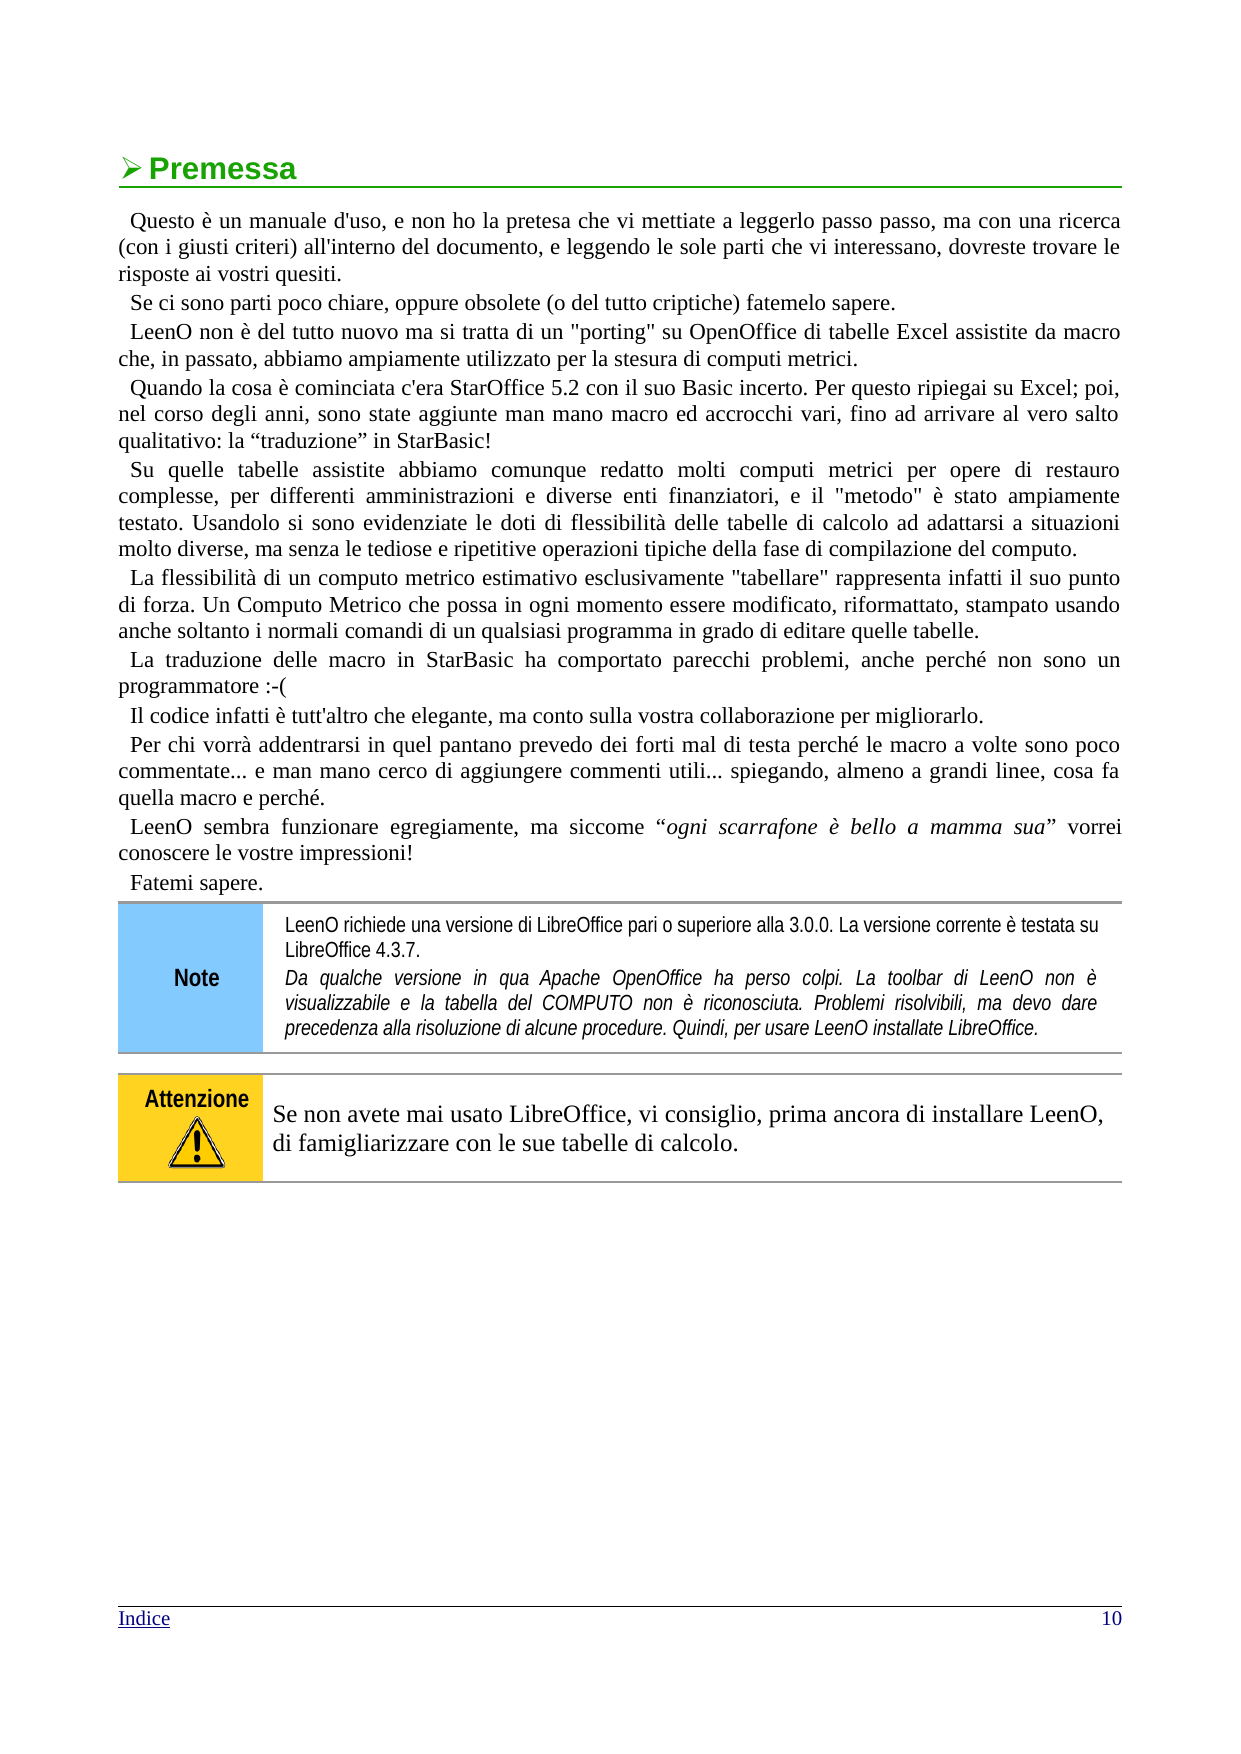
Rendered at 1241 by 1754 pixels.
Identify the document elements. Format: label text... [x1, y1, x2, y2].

table_header Attenzione [118, 1075, 263, 1181]
subtitle Premessa [119, 150, 1122, 186]
text Questo è un manuale d'uso, e non ho la pretesa che vi mettiate a leggerlo passo passo, ma con una ricerca (con i giusti criteri) all'interno del documento, e leggendo le sole parti che vi interessano, dovreste trovare le risposte ai vostri quesiti. [118, 207, 1122, 286]
text LeenO non è del tutto nuovo ma si tratta di un "porting" su OpenOffice di tabelle Excel assistite da macro che, in passato, abbiamo ampiamente utilizzato per la stesura di computi metrici. [118, 318, 1122, 371]
table_header Se non avete mai usato LibreOffice, vi consiglio, prima ancora di installare LeenO, di famigliarizzare con le sue tabelle di calcolo. [264, 1075, 1122, 1181]
picture [164, 1112, 229, 1172]
table_header LeenO richiede una versione di LibreOffice pari o superiore alla 3.0.0. La versione corrente è testata su LibreOffice 4.3.7. Da qualche versione in qua Apache OpenOffice ha perso colpi. La toolbar di LeenO non è visualizzabile e la tabella del COMPUTO non è riconosciuta. Problemi risolvibili, ma devo dare precedenza alla risoluzione di alcune procedure. Quindi, per usare LeenO installate LibreOffice. [264, 904, 1122, 1052]
text Se ci sono parti poco chiare, oppure obsolete (o del tutto criptiche) fatemelo sapere. [118, 289, 1122, 315]
text La traduzione delle macro in StarBasic ha comportato parecchi problemi, anche perché non sono un programmatore :-( [118, 646, 1122, 699]
text Il codice infatti è tutt'altro che elegante, ma conto sulla vostra collaborazione per migliorarlo. [118, 702, 1122, 728]
text Su quelle tabelle assistite abbiamo comunque redatto molti computi metrici per opere di restauro complesse, per differenti amministrazioni e diverse enti finanziatori, e il "metodo" è stato ampiamente testato. Usandolo si sono evidenziate le doti di flessibilità delle tabelle di calcolo ad adattarsi a situazioni molto diverse, ma senza le tediose e ripetitive operazioni tipiche della fase di compilazione del computo. [118, 456, 1122, 561]
text LeenO sembra funzionare egregiamente, ma siccome “ogni scarrafone è bello a mamma sua” vorrei conoscere le vostre impressioni! [118, 813, 1122, 866]
text La flessibilità di un computo metrico estimativo esclusivamente "tabellare" rappresenta infatti il suo punto di forza. Un Computo Metrico che possa in ogni momento essere modificato, riformattato, stampato usando anche soltanto i normali comandi di un qualsiasi programma in grado di editare quelle tabelle. [118, 564, 1122, 643]
table_header Note [118, 904, 263, 1052]
text Per chi vorrà addentrarsi in quel pantano prevedo dei forti mal di testa perché le macro a volte sono poco commentate... e man mano cerco di aggiungere commenti utili... spiegando, almeno a grandi linee, cosa fa quella macro e perché. [118, 731, 1122, 810]
text Quando la cosa è cominciata c'era StarOffice 5.2 con il suo Basic incerto. Per questo ripiegai su Excel; poi, nel corso degli anni, sono state aggiunte man mano macro ed accrocchi vari, fino ad arrivare al vero salto qualitativo: la “traduzione” in StarBasic! [118, 374, 1122, 453]
text Fatemi sapere. [118, 869, 1122, 895]
